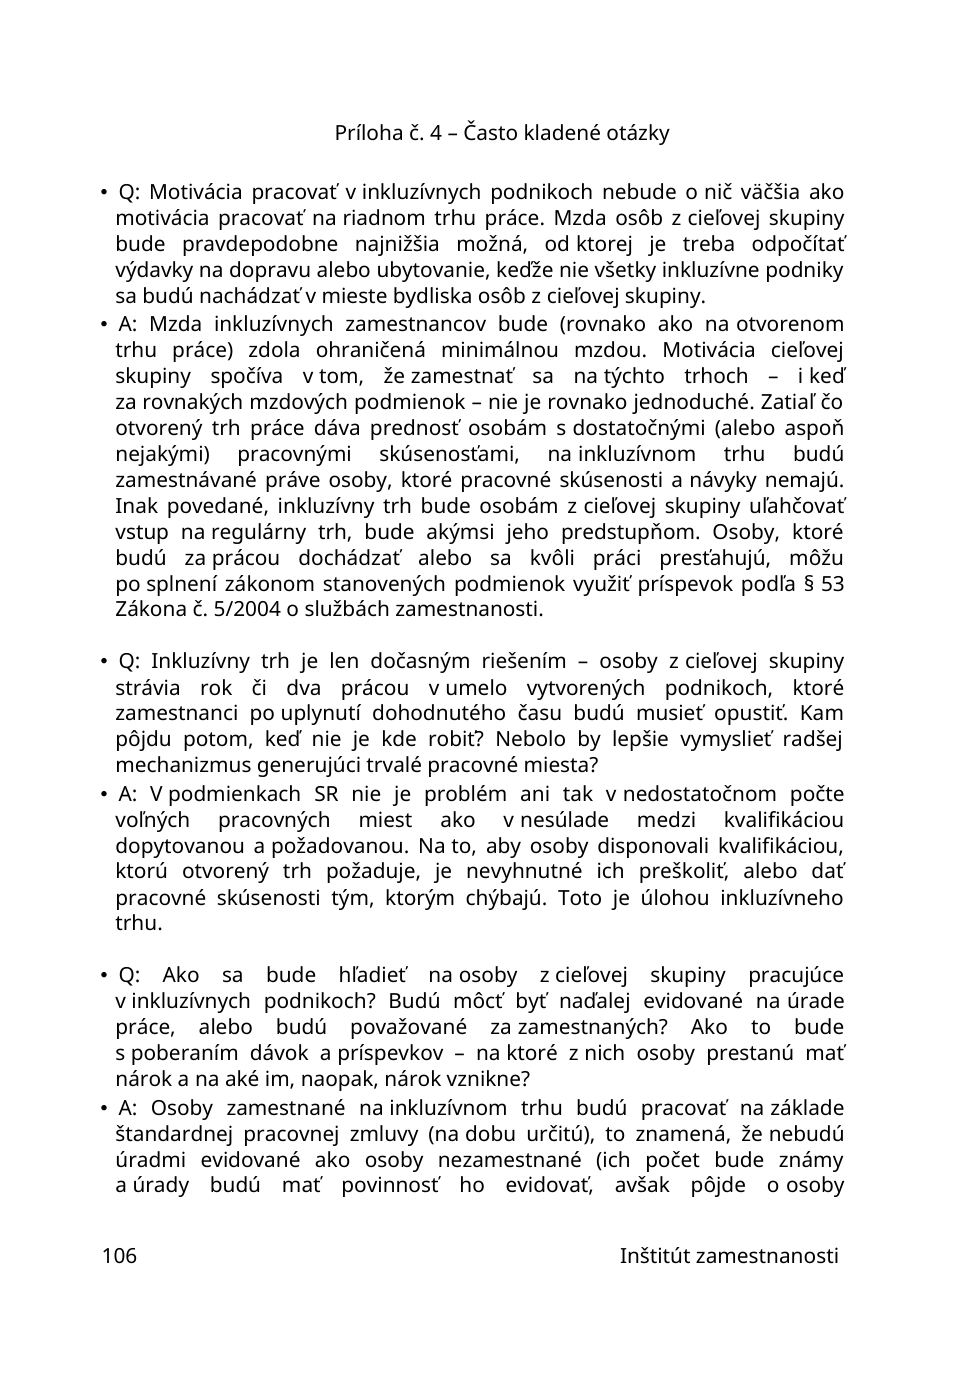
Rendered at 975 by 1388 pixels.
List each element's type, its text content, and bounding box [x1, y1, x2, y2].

list A: V podmienkach SR nie je problém ani tak v nedostatočnom počte voľných pracovných miest ako v nesúlade medzi kvalifikáciou dopytovanou a požadovanou. Na to, aby osoby disponovali kvalifikáciou, ktorú otvorený trh požaduje, je nevyhnutné ich preškoliť, alebo dať pracovné skúsenosti tým, ktorým chýbajú. Toto je úlohou inkluzívneho trhu. [100, 779, 844, 937]
list Q: Inkluzívny trh je len dočasným riešením – osoby z cieľovej skupiny strávia rok či dva prácou v umelo vytvorených podnikoch, ktoré zamestnanci po uplynutí dohodnutého času budú musieť opustiť. Kam pôjdu potom, keď nie je kde robiť? Nebolo by lepšie vymyslieť radšej mechanizmus generujúci trvalé pracovné miesta? [100, 647, 844, 779]
list A: Osoby zamestnané na inkluzívnom trhu budú pracovať na základe štandardnej pracovnej zmluvy (na dobu určitú), to znamená, že nebudú úradmi evidované ako osoby nezamestnané (ich počet bude známy a úrady budú mať povinnosť ho evidovať, avšak pôjde o osoby [100, 1093, 844, 1199]
list A: Mzda inkluzívnych zamestnancov bude (rovnako ako na otvorenom trhu práce) zdola ohraničená minimálnou mzdou. Motivácia cieľovej skupiny spočíva v tom, že zamestnať sa na týchto trhoch – i keď za rovnakých mzdových podmienok – nie je rovnako jednoduché. Zatiaľ čo otvorený trh práce dáva prednosť osobám s dostatočnými (alebo aspoň nejakými) pracovnými skúsenosťami, na inkluzívnom trhu budú zamestnávané práve osoby, ktoré pracovné skúsenosti a návyky nemajú. Inak povedané, inkluzívny trh bude osobám z cieľovej skupiny uľahčovať vstup na regulárny trh, bude akýmsi jeho predstupňom. Osoby, ktoré budú za prácou dochádzať alebo sa kvôli práci presťahujú, môžu po splnení zákonom stanovených podmienok využiť príspevok podľa § 53 Zákona č. 5/2004 o službách zamestnanosti. [100, 309, 844, 623]
list Q: Motivácia pracovať v inkluzívnych podnikoch nebude o nič väčšia ako motivácia pracovať na riadnom trhu práce. Mzda osôb z cieľovej skupiny bude pravdepodobne najnižšia možná, od ktorej je treba odpočítať výdavky na dopravu alebo ubytovanie, keďže nie všetky inkluzívne podniky sa budú nachádzať v mieste bydliska osôb z cieľovej skupiny. [100, 177, 844, 309]
list Q: Ako sa bude hľadieť na osoby z cieľovej skupiny pracujúce v inkluzívnych podnikoch? Budú môcť byť naďalej evidované na úrade práce, alebo budú považované za zamestnaných? Ako to bude s poberaním dávok a príspevkov – na ktoré z nich osoby prestanú mať nárok a na aké im, naopak, nárok vznikne? [100, 961, 844, 1093]
